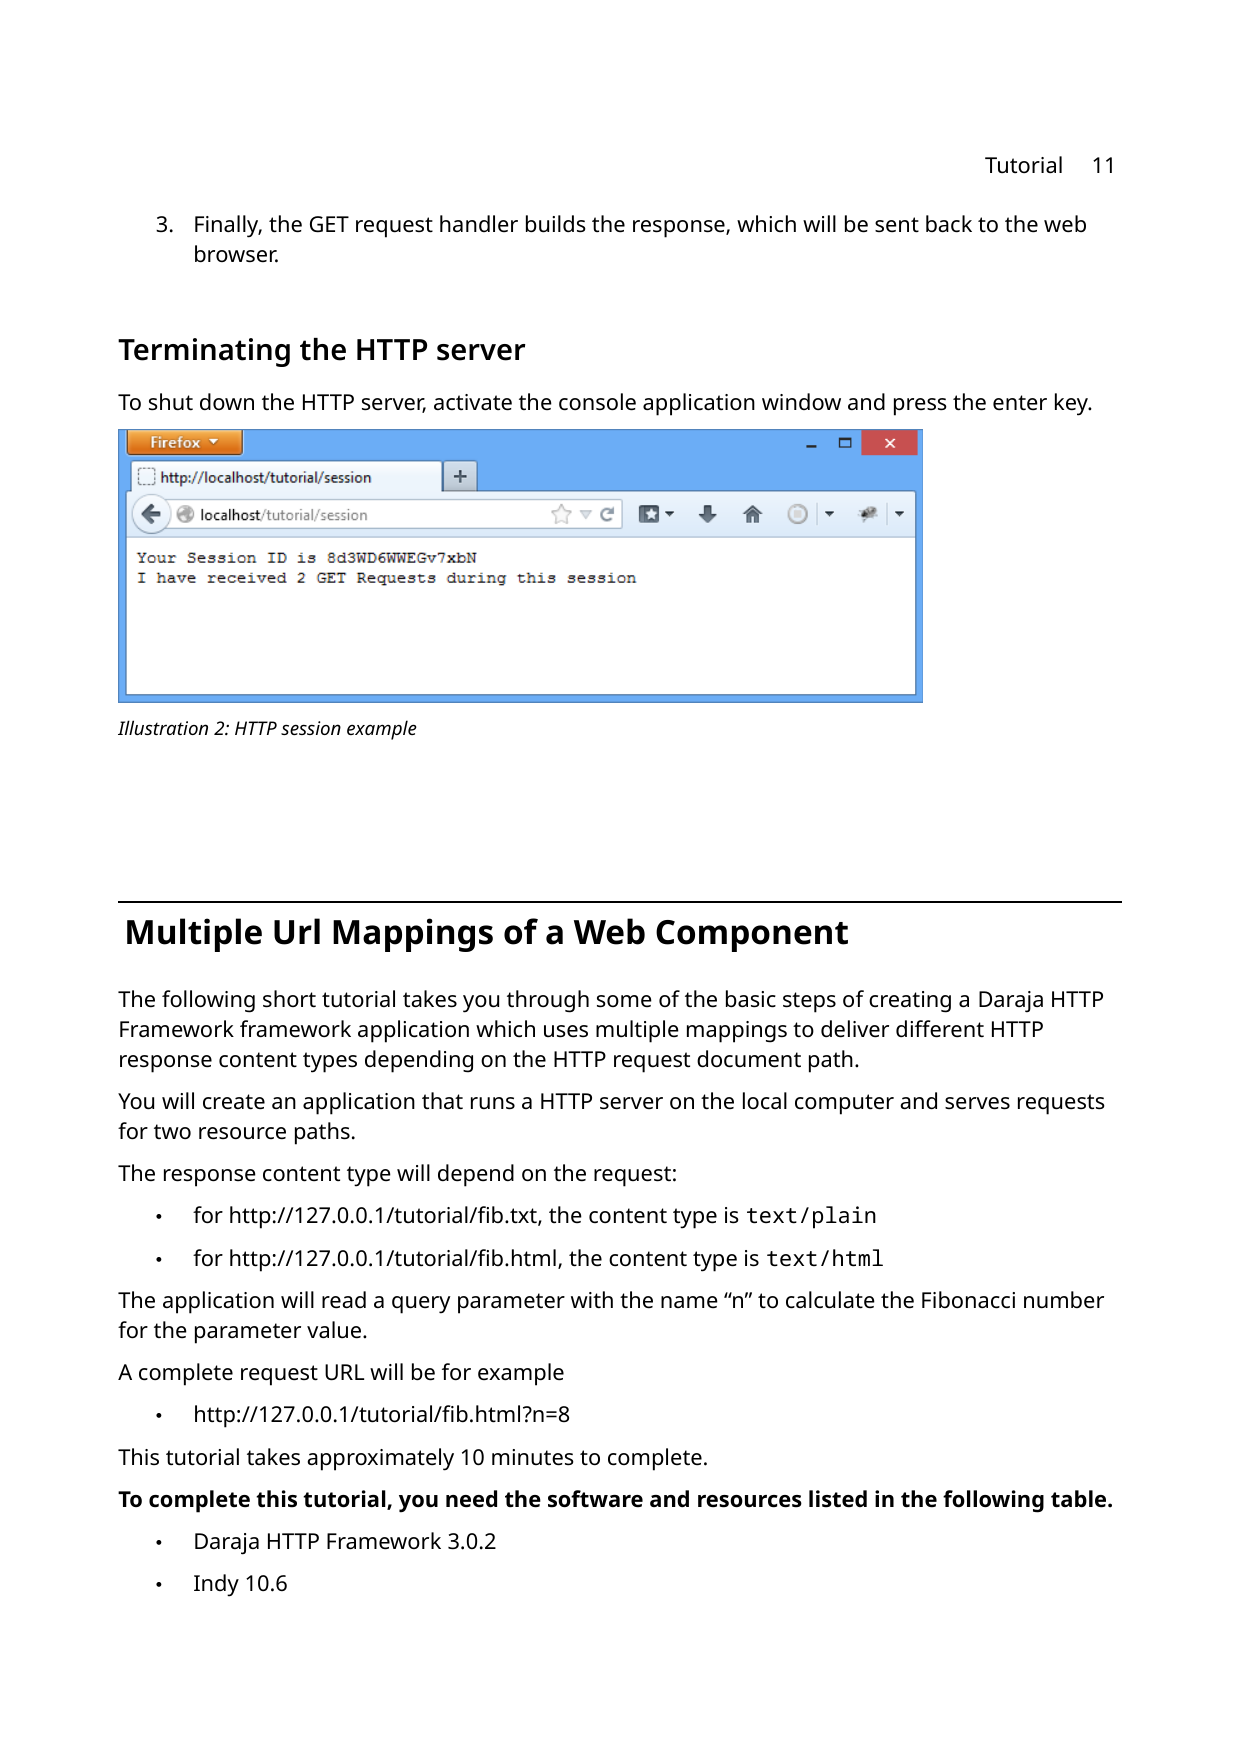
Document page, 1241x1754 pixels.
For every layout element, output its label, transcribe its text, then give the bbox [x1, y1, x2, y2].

text To shut down the HTTP server, activate the console application window and press the enter key. [118, 387, 1122, 417]
list for http://127.0.0.1/tutorial/fib.txt, the content type is text/plain [156, 1200, 1122, 1230]
picture [118, 429, 923, 703]
text The response content type will depend on the request: [118, 1158, 1122, 1188]
text To complete this tutorial, you need the software and resources listed in the following table. [118, 1484, 1122, 1513]
list Finally, the GET request handler builds the response, which will be sent back to the web browser. [156, 209, 1122, 269]
text You will create an application that runs a HTTP server on the local computer and serves requests for two resource paths. [118, 1086, 1122, 1145]
text Illustration 2: HTTP session example [118, 703, 923, 741]
list Indy 10.6 [156, 1568, 1122, 1598]
subtitle Multiple Url Mappings of a Web Component [118, 903, 1122, 960]
text This tutorial takes approximately 10 minutes to complete. [118, 1441, 1122, 1471]
list for http://127.0.0.1/tutorial/fib.html, the content type is text/html [156, 1242, 1122, 1272]
text The following short tutorial takes you through some of the basic steps of creating a Daraja HTTP Framework framework application which uses multiple mappings to deliver different HTTP response content types depending on the HTTP request document path. [118, 984, 1122, 1073]
list Daraja HTTP Framework 3.0.2 [156, 1526, 1122, 1556]
subtitle Terminating the HTTP server [118, 329, 1122, 369]
text The application will read a query parameter with the name “n” to calculate the Fibonacci number for the parameter value. [118, 1285, 1122, 1344]
list http://127.0.0.1/tutorial/fib.html?n=8 [156, 1399, 1122, 1429]
text A complete request URL will be for example [118, 1357, 1122, 1387]
